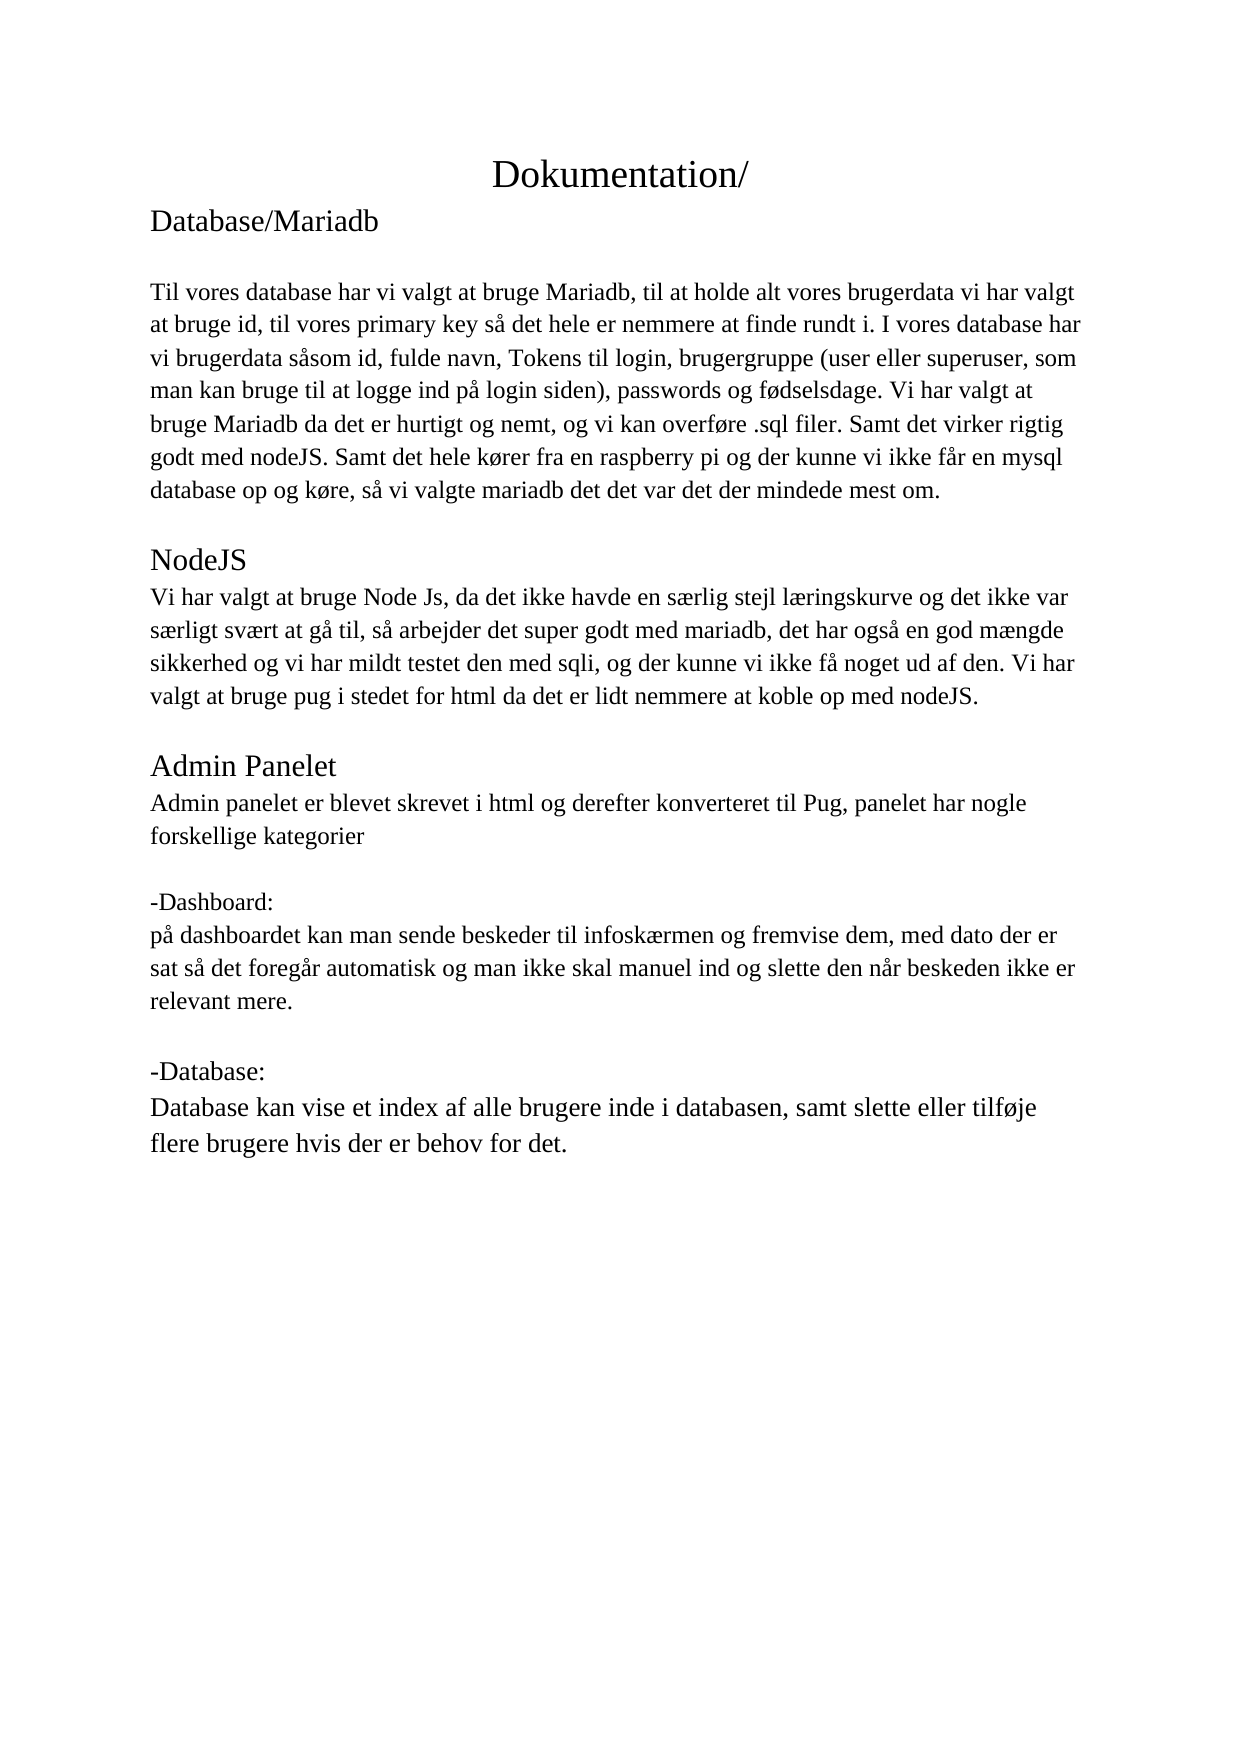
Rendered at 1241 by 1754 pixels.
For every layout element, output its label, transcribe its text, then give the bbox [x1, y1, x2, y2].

text Vi har valgt at bruge Node Js, da det ikke havde en særlig stejl læringskurve og det ikke var særligt svært at gå til, så arbejder det super godt med mariadb, det har også en god mængde sikkerhed og vi har mildt testet den med sqli, og der kunne vi ikke få noget ud af den. Vi har valgt at bruge pug i stedet for html da det er lidt nemmere at koble op med nodeJS. [150, 582, 1090, 710]
text Til vores database har vi valgt at bruge Mariadb, til at holde alt vores brugerdata vi har valgt at bruge id, til vores primary key så det hele er nemmere at finde rundt i. I vores database har vi brugerdata såsom id, fulde navn, Tokens til login, brugergruppe (user eller superuser, som man kan bruge til at logge ind på login siden), passwords og fødselsdage. Vi har valgt at bruge Mariadb da det er hurtigt og nemt, og vi kan overføre .sql filer. Samt det virker rigtig godt med nodeJS. Samt det hele kører fra en raspberry pi og der kunne vi ikke får en mysql database op og køre, så vi valgte mariadb det det var det der mindede mest om. [150, 277, 1090, 503]
text Database/Mariadb [150, 202, 1090, 238]
text Admin panelet er blevet skrevet i html og derefter konverteret til Pug, panelet har nogle forskellige kategorier [150, 788, 1090, 850]
text -Database: [150, 1055, 1090, 1086]
text Admin Panelet [150, 747, 1090, 783]
text på dashboardet kan man sende beskeder til infoskærmen og fremvise dem, med dato der er sat så det foregår automatisk og man ikke skal manuel ind og slette den når beskeden ikke er relevant mere. [150, 920, 1090, 1015]
text Dokumentation/ [150, 150, 1090, 196]
text Database kan vise et index af alle brugere inde i databasen, samt slette eller tilføje flere brugere hvis der er behov for det. [150, 1091, 1090, 1158]
text NodeJS [150, 541, 1090, 577]
text -Dashboard: [150, 887, 1090, 916]
